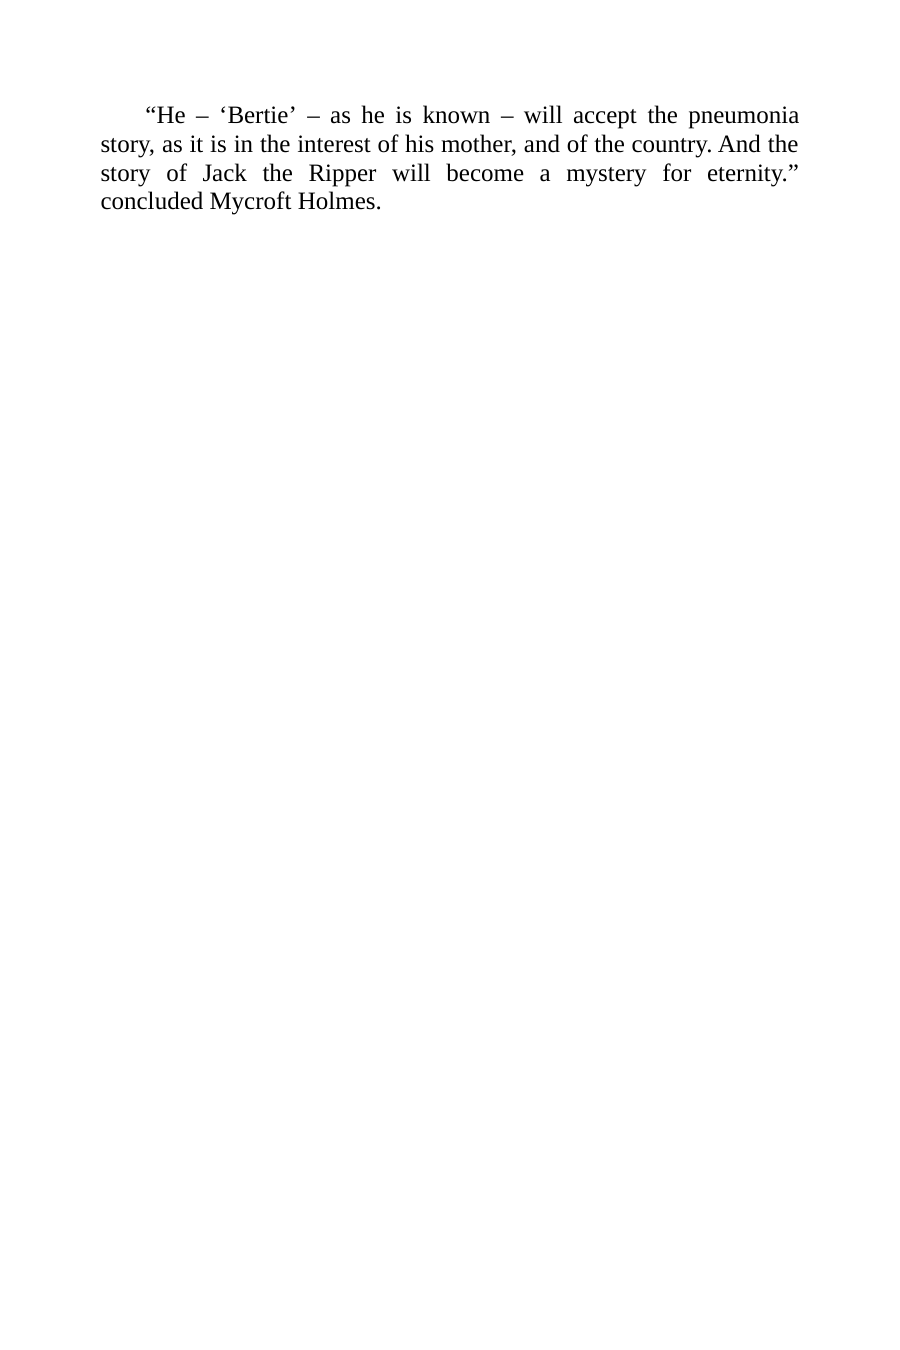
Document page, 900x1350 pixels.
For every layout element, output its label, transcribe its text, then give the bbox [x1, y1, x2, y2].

text “He – ‘Bertie’ – as he is known – will accept the pneumonia story, as it is in the interest of his mother, and of the country. And the story of Jack the Ripper will become a mystery for eternity.” concluded Mycroft Holmes. [100, 100, 799, 215]
